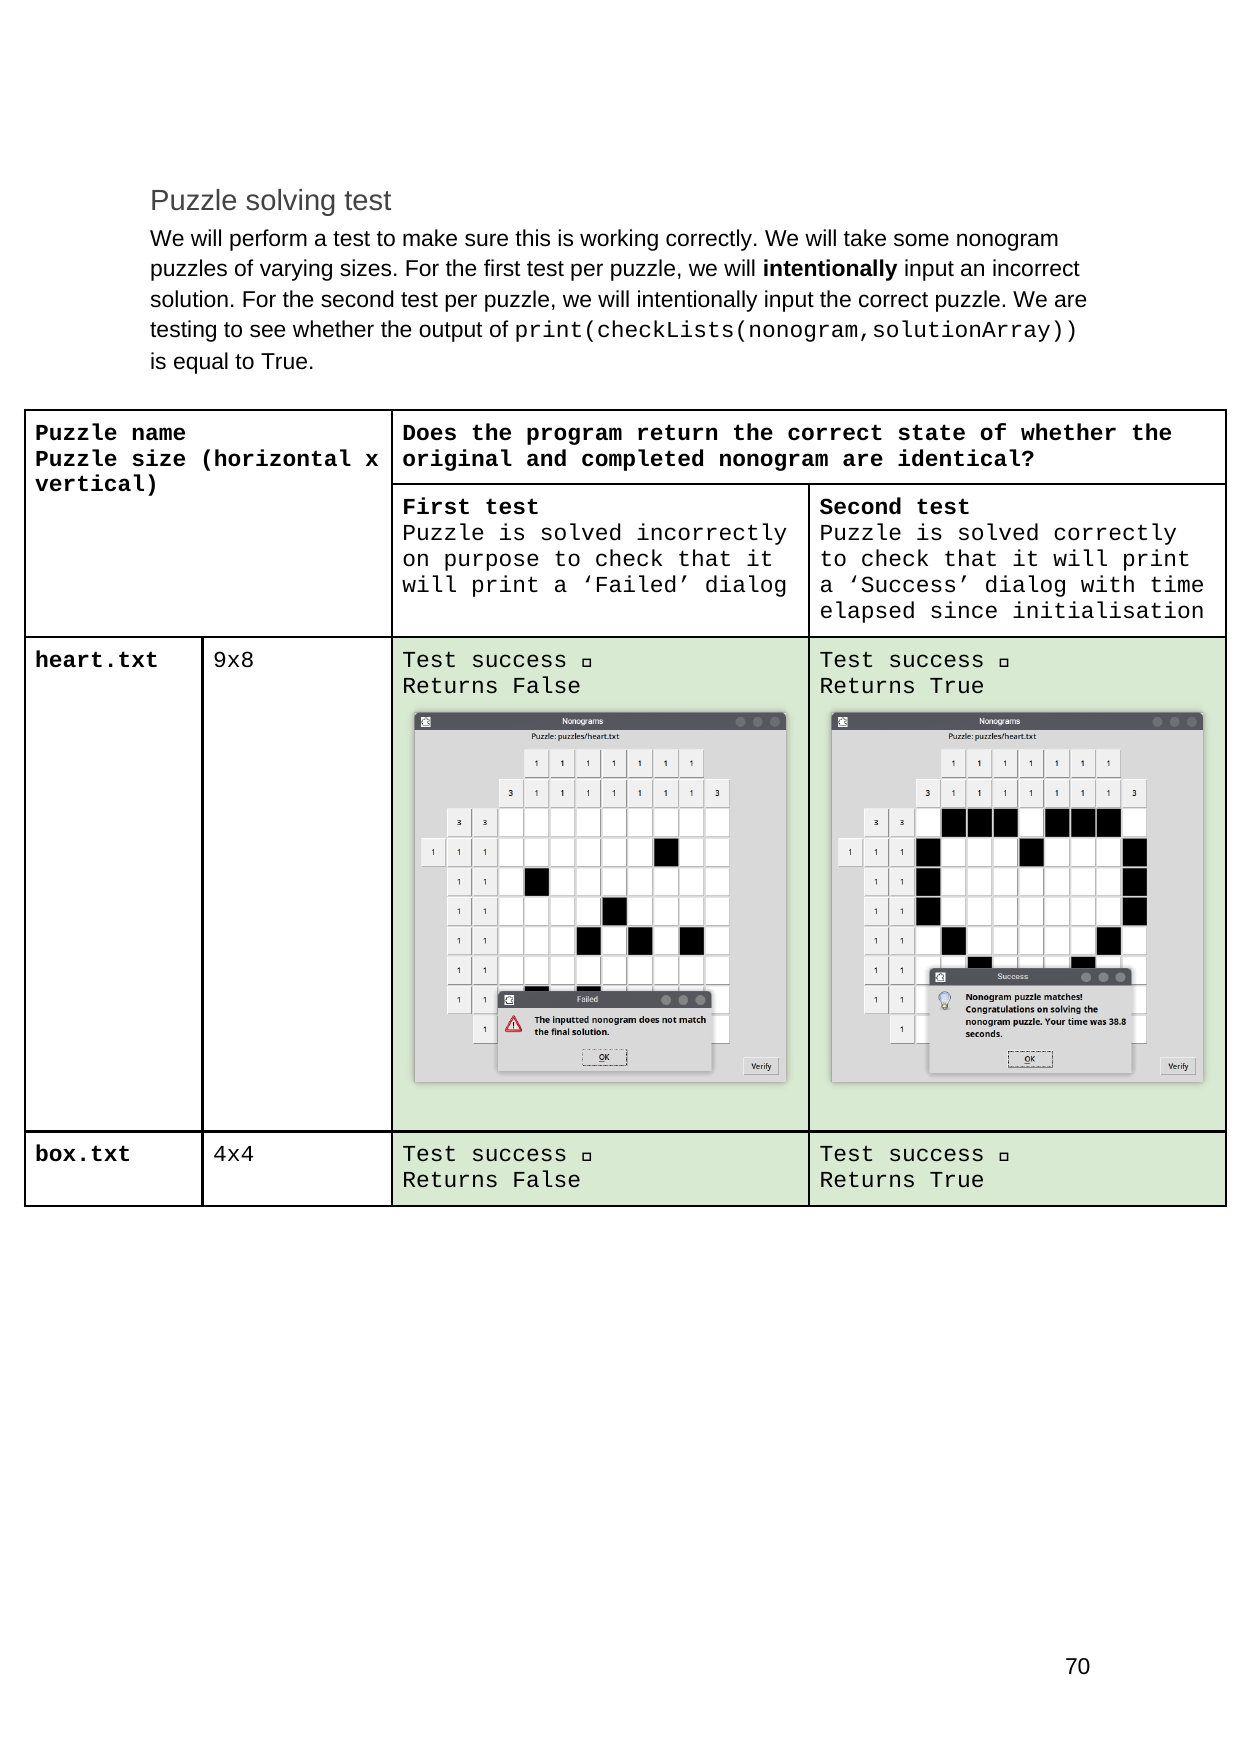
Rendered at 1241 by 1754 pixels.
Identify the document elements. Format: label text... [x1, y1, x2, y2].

table_cell heart.txt [26, 638, 201, 1130]
picture [819, 700, 1215, 1094]
table_cell box.txt [26, 1133, 201, 1205]
table_cell 9x8 [204, 638, 391, 1130]
table_cell Test success ✅ Returns False [393, 638, 808, 1130]
picture [402, 700, 798, 1094]
subtitle Puzzle solving test [150, 183, 1090, 217]
table_cell 4x4 [204, 1133, 391, 1205]
table_cell Test success ✅ Returns True [810, 1133, 1225, 1205]
table_cell Test success ✅ Returns False [393, 1133, 808, 1205]
table_cell Test success ✅ Returns True [810, 638, 1225, 1130]
table_cell Second test Puzzle is solved correctly to check that it will print a ‘Success’ dialog with time elapsed since initialisation [810, 485, 1225, 636]
table_cell First test Puzzle is solved incorrectly on purpose to check that it will print a ‘Failed’ dialog [393, 485, 808, 636]
table_header Does the program return the correct state of whether the original and completed nonogram are identical? [393, 411, 1225, 483]
text We will perform a test to make sure this is working correctly. We will take some nonogram puzzles of varying sizes. For the first test per puzzle, we will intentionally input an incorrect solution. For the second test per puzzle, we will intentionally input the correct puzzle. We are testing to see whether the output of print(checkLists(nonogram,solutionArray)) is equal to True. [150, 225, 1090, 374]
table_header Puzzle name Puzzle size (horizontal x vertical) [26, 411, 391, 636]
